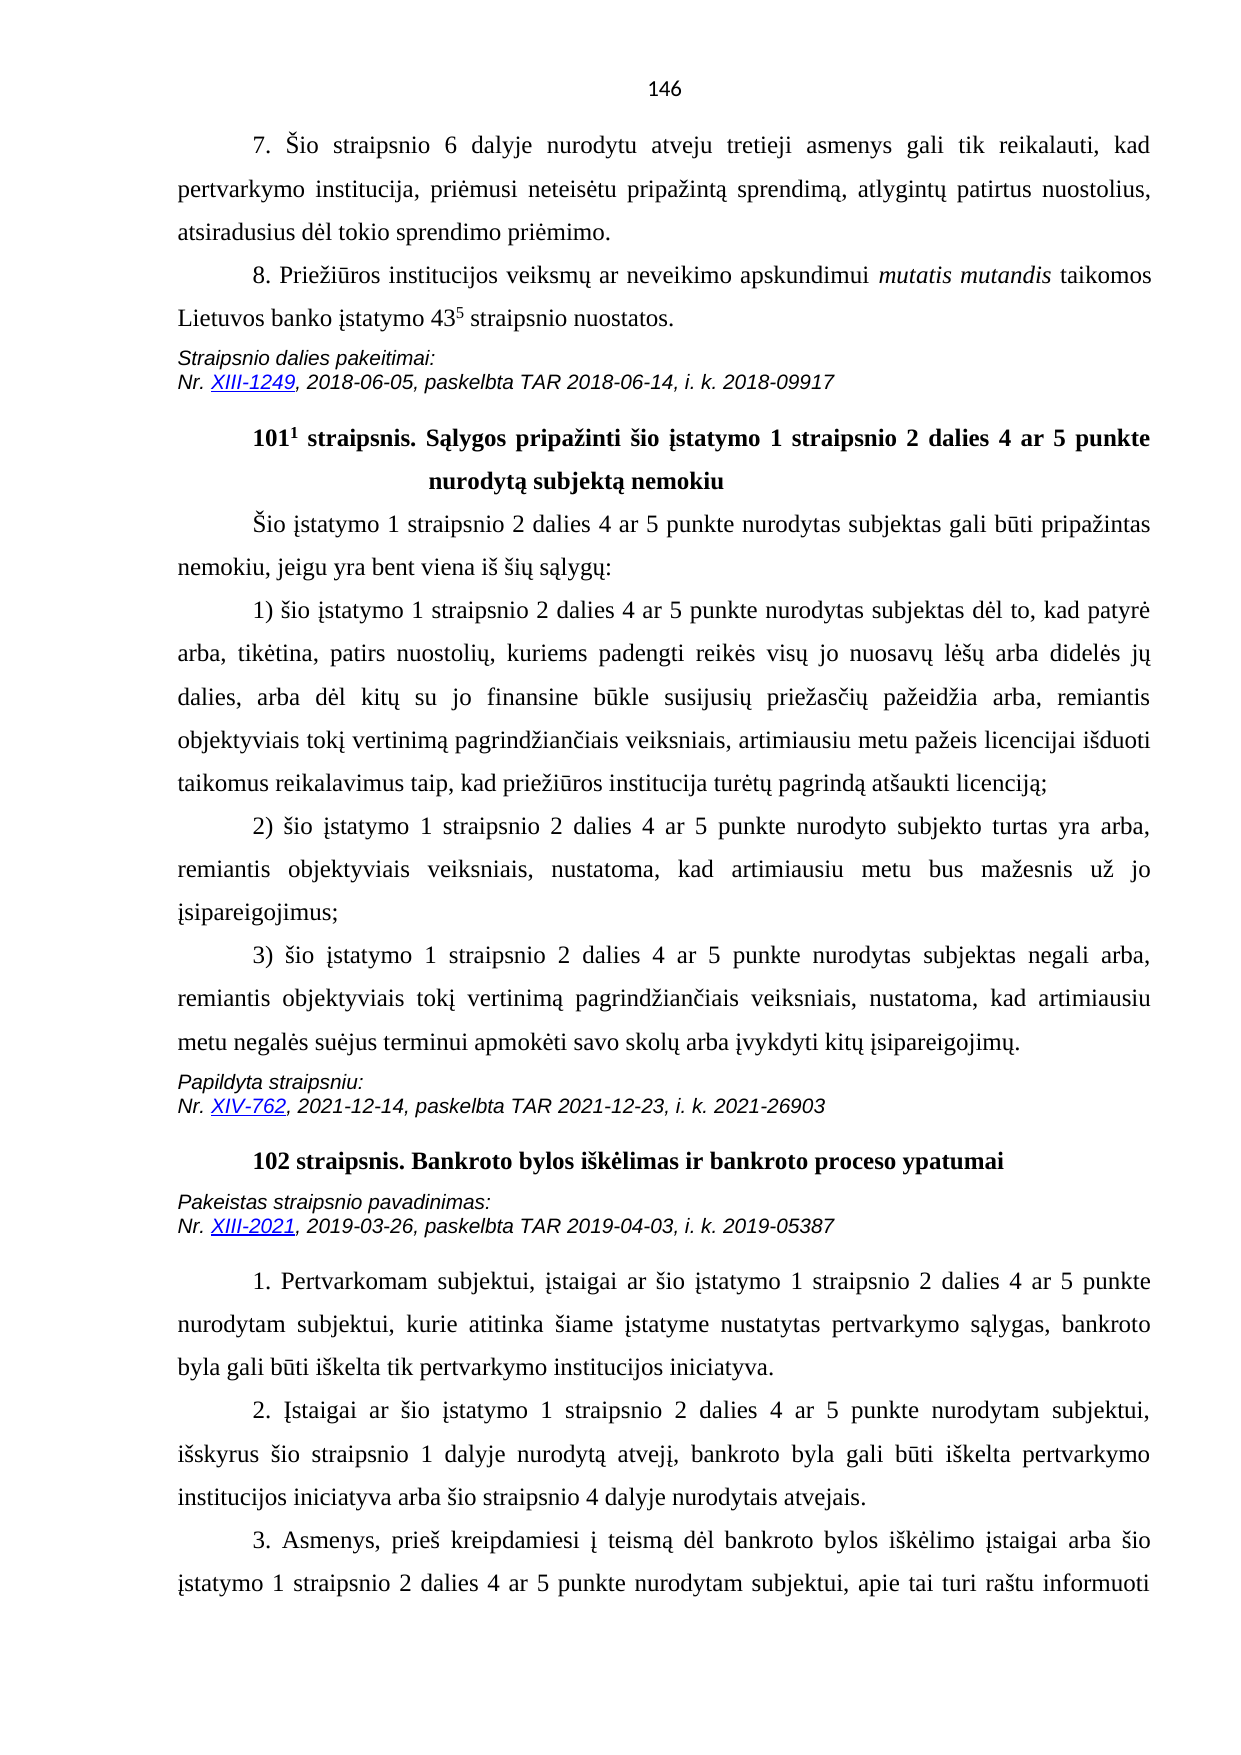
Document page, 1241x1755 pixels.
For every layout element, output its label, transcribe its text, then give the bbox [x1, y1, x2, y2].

text 1. Pertvarkomam subjektui, įstaigai ar šio įstatymo 1 straipsnio 2 dalies 4 ar 5 punkte nurodytam subjektui, kurie atitinka šiame įstatyme nustatytas pertvarkymo sąlygas, bankroto byla gali būti iškelta tik pertvarkymo institucijos iniciatyva. [177, 1266, 1152, 1381]
text 1) šio įstatymo 1 straipsnio 2 dalies 4 ar 5 punkte nurodytas subjektas dėl to, kad patyrė arba, tikėtina, patirs nuostolių, kuriems padengti reikės visų jo nuosavų lėšų arba didelės jų dalies, arba dėl kitų su jo finansine būkle susijusių priežasčių pažeidžia arba, remiantis objektyviais tokį vertinimą pagrindžiančiais veiksniais, artimiausiu metu pažeis licencijai išduoti taikomus reikalavimus taip, kad priežiūros institucija turėtų pagrindą atšaukti licenciją; [177, 595, 1152, 797]
text 1011 straipsnis. Sąlygos pripažinti šio įstatymo 1 straipsnio 2 dalies 4 ar 5 punkte nurodytą subjektą nemokiu [252, 423, 1152, 495]
text 2. Įstaigai ar šio įstatymo 1 straipsnio 2 dalies 4 ar 5 punkte nurodytam subjektui, išskyrus šio straipsnio 1 dalyje nurodytą atvejį, bankroto byla gali būti iškelta pertvarkymo institucijos iniciatyva arba šio straipsnio 4 dalyje nurodytais atvejais. [177, 1396, 1152, 1511]
text Šio įstatymo 1 straipsnio 2 dalies 4 ar 5 punkte nurodytas subjektas gali būti pripažintas nemokiu, jeigu yra bent viena iš šių sąlygų: [177, 509, 1152, 581]
text 3) šio įstatymo 1 straipsnio 2 dalies 4 ar 5 punkte nurodytas subjektas negali arba, remiantis objektyviais tokį vertinimą pagrindžiančiais veiksniais, nustatoma, kad artimiausiu metu negalės suėjus terminui apmokėti savo skolų arba įvykdyti kitų įsipareigojimų. [177, 940, 1152, 1055]
text 102 straipsnis. Bankroto bylos iškėlimas ir bankroto proceso ypatumai [177, 1146, 1152, 1175]
text Nr. XIII-2021, 2019-03-26, paskelbta TAR 2019-04-03, i. k. 2019-05387 [177, 1213, 1152, 1237]
text 3. Asmenys, prieš kreipdamiesi į teismą dėl bankroto bylos iškėlimo įstaigai arba šio įstatymo 1 straipsnio 2 dalies 4 ar 5 punkte nurodytam subjektui, apie tai turi raštu informuoti [177, 1525, 1152, 1597]
text 2) šio įstatymo 1 straipsnio 2 dalies 4 ar 5 punkte nurodyto subjekto turtas yra arba, remiantis objektyviais veiksniais, nustatoma, kad artimiausiu metu bus mažesnis už jo įsipareigojimus; [177, 811, 1152, 926]
text 7. Šio straipsnio 6 dalyje nurodytu atveju tretieji asmenys gali tik reikalauti, kad pertvarkymo institucija, priėmusi neteisėtu pripažintą sprendimą, atlygintų patirtus nuostolius, atsiradusius dėl tokio sprendimo priėmimo. [177, 131, 1152, 246]
text Pakeistas straipsnio pavadinimas: [177, 1189, 1152, 1213]
text 8. Priežiūros institucijos veiksmų ar neveikimo apskundimui mutatis mutandis taikomos Lietuvos banko įstatymo 435 straipsnio nuostatos. [177, 260, 1152, 332]
text Papildyta straipsniu: [177, 1070, 1152, 1094]
text Nr. XIV-762, 2021-12-14, paskelbta TAR 2021-12-23, i. k. 2021-26903 [177, 1094, 1152, 1118]
text Straipsnio dalies pakeitimai: [177, 346, 1152, 370]
text Nr. XIII-1249, 2018-06-05, paskelbta TAR 2018-06-14, i. k. 2018-09917 [177, 370, 1152, 394]
